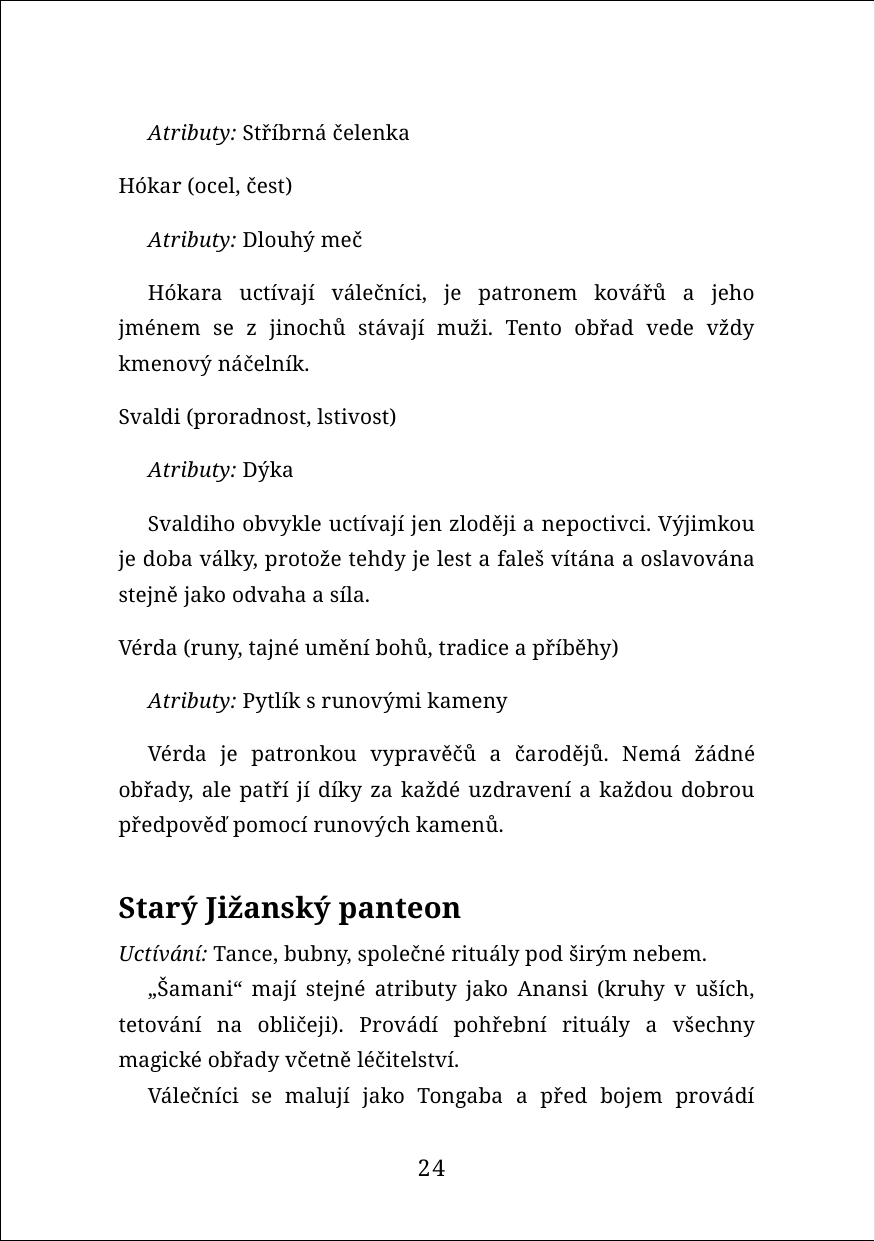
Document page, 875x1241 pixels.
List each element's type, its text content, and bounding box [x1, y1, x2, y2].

text Svaldiho obvykle uctívají jen zloději a nepoctivci. Výjimkou je doba války, protože tehdy je lest a faleš vítána a oslavována stejně jako odvaha a síla. [118, 509, 756, 608]
text Atributy: Dýka [118, 455, 756, 484]
text Vérda (runy, tajné umění bohů, tradice a příběhy) [118, 633, 756, 661]
text Svaldi (proradnost, lstivost) [118, 402, 756, 431]
subtitle Starý Jižanský panteon [118, 887, 756, 927]
text Hókar (ocel, čest) [118, 171, 756, 200]
text Vérda je patronkou vypravěčů a čarodějů. Nemá žádné obřady, ale patří jí díky za každé uzdravení a každou dobrou předpověď pomocí runových kamenů. [118, 739, 756, 839]
text Atributy: Pytlík s runovými kameny [118, 686, 756, 714]
text Hókara uctívají válečníci, je patronem kovářů a jeho jménem se z jinochů stávají muži. Tento obřad vede vždy kmenový náčelník. [118, 278, 756, 377]
text Uctívání: Tance, bubny, společné rituály pod širým nebem. „Šamani“ mají stejné atributy jako Anansi (kruhy v uších, tetování na obličeji). Provádí pohřební rituály a všechny magické obřady včetně léčitelství. Válečníci se malují jako Tongaba a před bojem provádí [118, 939, 756, 1109]
text Atributy: Dlouhý meč [118, 225, 756, 253]
text Atributy: Stříbrná čelenka [118, 118, 756, 147]
